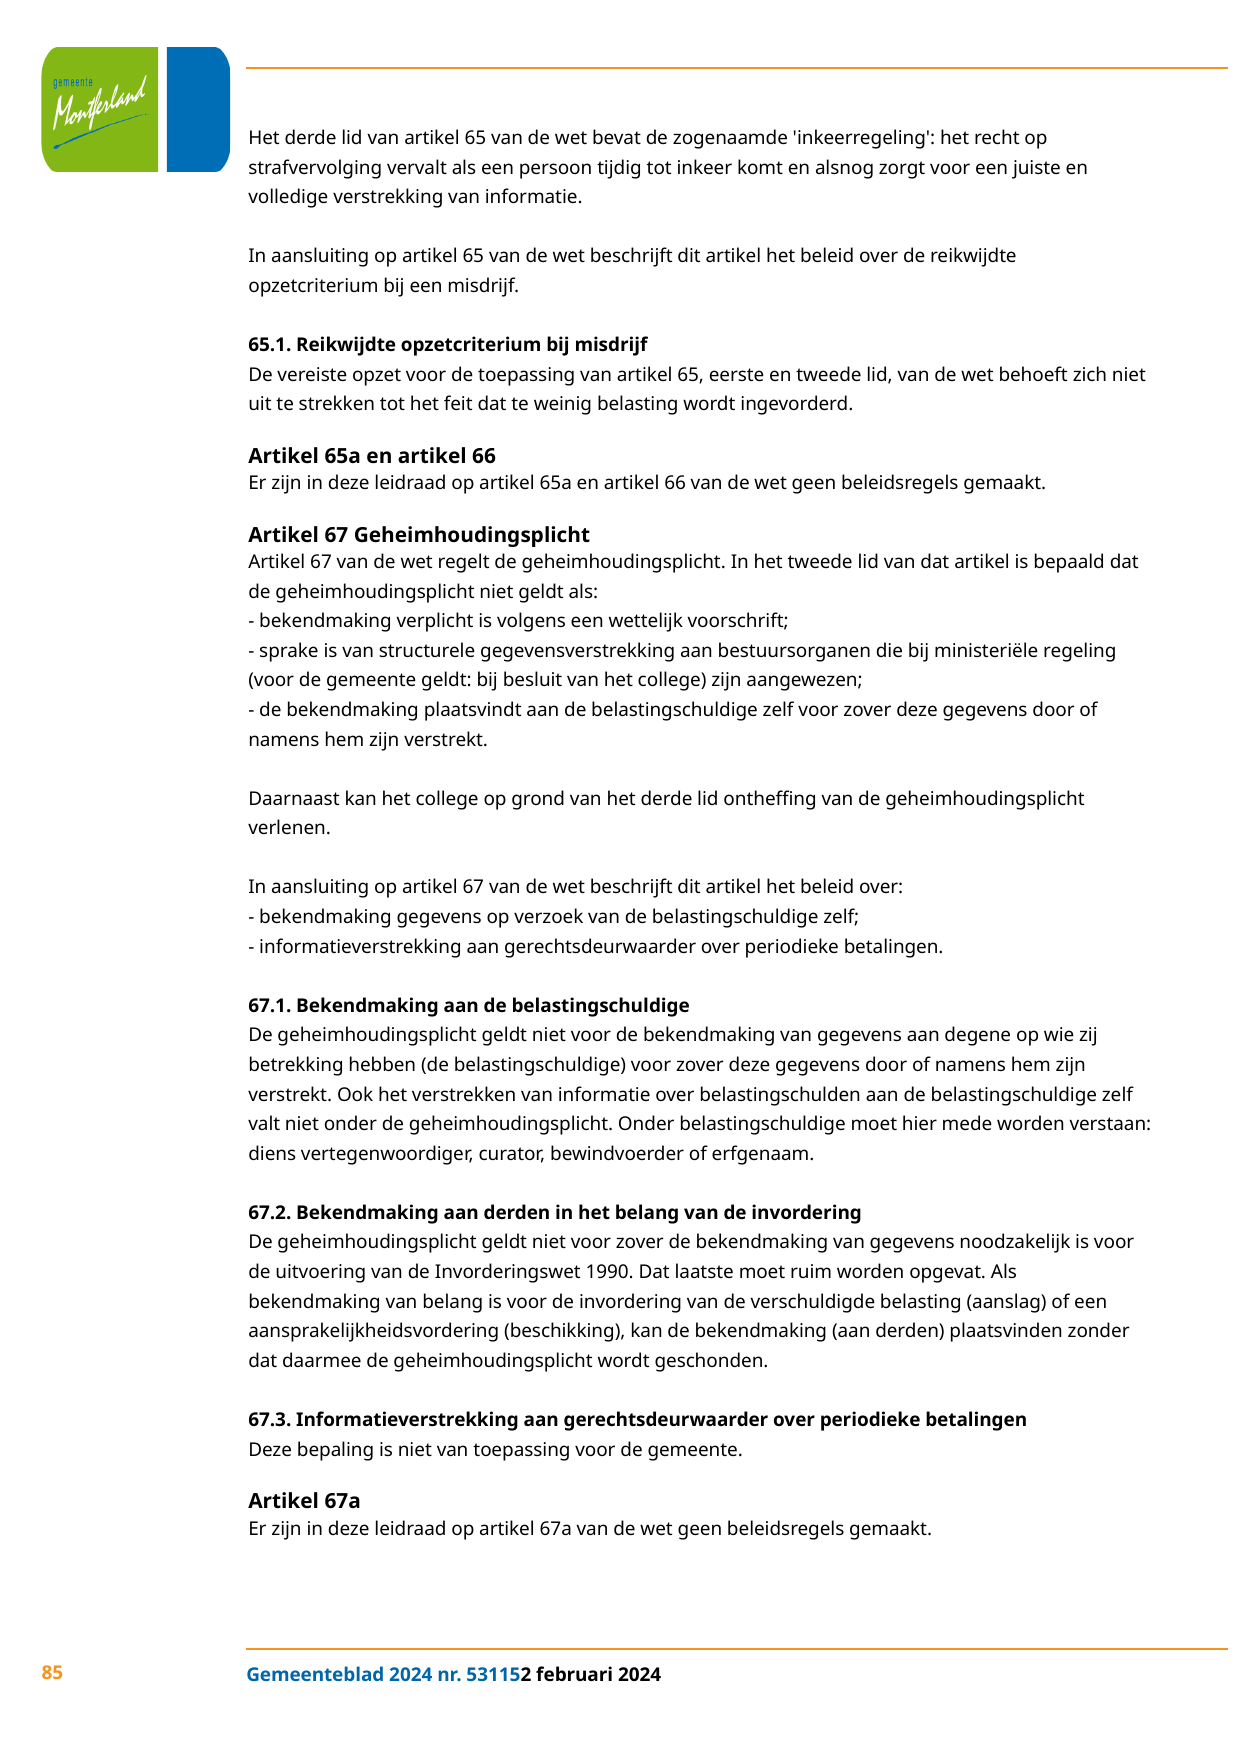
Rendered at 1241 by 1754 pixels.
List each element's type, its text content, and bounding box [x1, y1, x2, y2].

text Het derde lid van artikel 65 van de wet bevat de zogenaamde 'inkeerregeling': het recht op strafvervolging vervalt als een persoon tijdig tot inkeer komt en alsnog zorgt voor een juiste en volledige verstrekking van informatie. [248, 124, 1152, 209]
text Er zijn in deze leidraad op artikel 65a en artikel 66 van de wet geen beleidsregels gemaakt. [248, 469, 1152, 495]
text Artikel 65a en artikel 66 [248, 441, 1152, 469]
text Artikel 67 Geheimhoudingsplicht [248, 520, 1152, 548]
text Deze bepaling is niet van toepassing voor de gemeente. [248, 1436, 1152, 1462]
text - bekendmaking gegevens op verzoek van de belastingschuldige zelf; [248, 903, 1152, 929]
text Er zijn in deze leidraad op artikel 67a van de wet geen beleidsregels gemaakt. [248, 1515, 1152, 1540]
text In aansluiting op artikel 65 van de wet beschrijft dit artikel het beleid over de reikwijdte opzetcriterium bij een misdrijf. [248, 243, 1152, 298]
text 67.1. Bekendmaking aan de belastingschuldige [248, 992, 1152, 1018]
text - de bekendmaking plaatsvindt aan de belastingschuldige zelf voor zover deze gegevens door of namens hem zijn verstrekt. [248, 696, 1152, 752]
text Artikel 67 van de wet regelt de geheimhoudingsplicht. In het tweede lid van dat artikel is bepaald dat de geheimhoudingsplicht niet geldt als: [248, 548, 1152, 604]
text - informatieverstrekking aan gerechtsdeurwaarder over periodieke betalingen. [248, 933, 1152, 959]
text - sprake is van structurele gegevensverstrekking aan bestuursorganen die bij ministeriële regeling (voor de gemeente geldt: bij besluit van het college) zijn aangewezen; [248, 637, 1152, 692]
text 67.3. Informatieverstrekking aan gerechtsdeurwaarder over periodieke betalingen [248, 1406, 1152, 1432]
text 67.2. Bekendmaking aan derden in het belang van de invordering [248, 1199, 1152, 1225]
text De geheimhoudingsplicht geldt niet voor zover de bekendmaking van gegevens noodzakelijk is voor de uitvoering van de Invorderingswet 1990. Dat laatste moet ruim worden opgevat. Als bekendmaking van belang is voor de invordering van de verschuldigde belasting (aanslag) of een aansprakelijkheidsvordering (beschikking), kan de bekendmaking (aan derden) plaatsvinden zonder dat daarmee de geheimhoudingsplicht wordt geschonden. [248, 1229, 1152, 1373]
text - bekendmaking verplicht is volgens een wettelijk voorschrift; [248, 607, 1152, 633]
text Artikel 67a [248, 1486, 1152, 1515]
text Daarnaast kan het college op grond van het derde lid ontheffing van de geheimhoudingsplicht verlenen. [248, 785, 1152, 840]
text De geheimhoudingsplicht geldt niet voor de bekendmaking van gegevens aan degene op wie zij betrekking hebben (de belastingschuldige) voor zover deze gegevens door of namens hem zijn verstrekt. Ook het verstrekken van informatie over belastingschulden aan de belastingschuldige zelf valt niet onder de geheimhoudingsplicht. Onder belastingschuldige moet hier mede worden verstaan: diens vertegenwoordiger, curator, bewindvoerder of erfgenaam. [248, 1022, 1152, 1166]
text 65.1. Reikwijdte opzetcriterium bij misdrijf [248, 331, 1152, 357]
text De vereiste opzet voor de toepassing van artikel 65, eerste en tweede lid, van de wet behoeft zich niet uit te strekken tot het feit dat te weinig belasting wordt ingevorderd. [248, 361, 1152, 416]
picture [41, 47, 231, 172]
text In aansluiting op artikel 67 van de wet beschrijft dit artikel het beleid over: [248, 874, 1152, 899]
